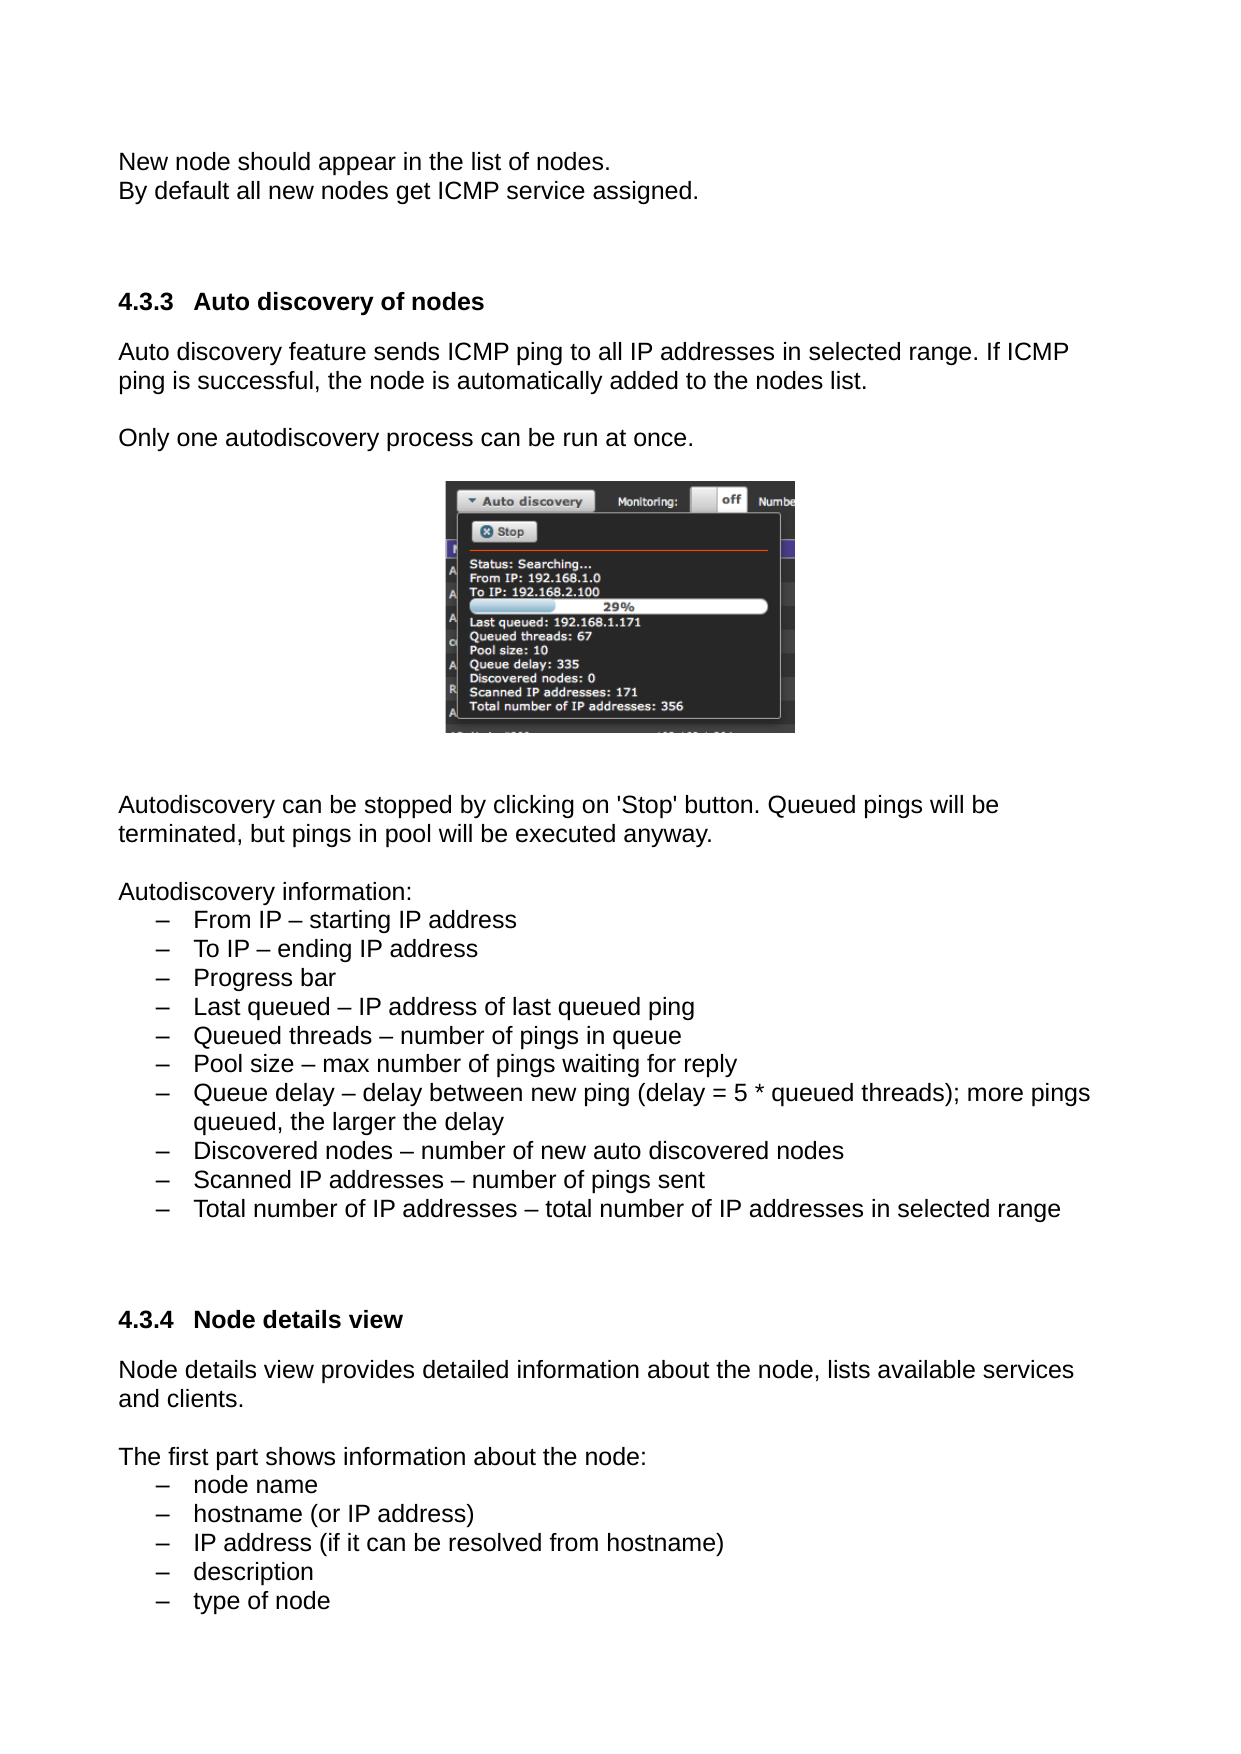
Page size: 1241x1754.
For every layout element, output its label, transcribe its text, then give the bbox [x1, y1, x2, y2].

list type of node [156, 1586, 1122, 1614]
text By default all new nodes get ICMP service assigned. [118, 176, 1122, 204]
list Scanned IP addresses – number of pings sent [156, 1165, 1122, 1194]
text Autodiscovery information: [118, 876, 1122, 905]
list Queue delay – delay between new ping (delay = 5 * queued threads); more pings queued, the larger the delay [156, 1078, 1122, 1136]
list description [156, 1557, 1122, 1586]
text New node should appear in the list of nodes. [118, 147, 1122, 176]
list Discovered nodes – number of new auto discovered nodes [156, 1136, 1122, 1165]
list IP address (if it can be resolved from hostname) [156, 1528, 1122, 1557]
text Only one autodiscovery process can be run at once. [118, 423, 1122, 452]
list Queued threads – number of pings in queue [156, 1021, 1122, 1049]
list hostname (or IP address) [156, 1499, 1122, 1528]
list Total number of IP addresses – total number of IP addresses in selected range [156, 1194, 1122, 1222]
list node name [156, 1470, 1122, 1499]
text Node details view provides detailed information about the node, lists available services and clients. [118, 1355, 1122, 1413]
list Last queued – IP address of last queued ping [156, 992, 1122, 1021]
text Auto discovery feature sends ICMP ping to all IP addresses in selected range. If ICMP ping is successful, the node is automatically added to the nodes list. [118, 337, 1122, 395]
picture [445, 481, 795, 733]
list To IP – ending IP address [156, 934, 1122, 963]
list Progress bar [156, 963, 1122, 992]
list From IP – starting IP address [156, 905, 1122, 934]
subtitle Node details view [118, 1306, 1122, 1334]
list Pool size – max number of pings waiting for reply [156, 1049, 1122, 1078]
text Autodiscovery can be stopped by clicking on 'Stop' button. Queued pings will be terminated, but pings in pool will be executed anyway. [118, 790, 1122, 848]
subtitle Auto discovery of nodes [118, 287, 1122, 316]
text The first part shows information about the node: [118, 1442, 1122, 1470]
